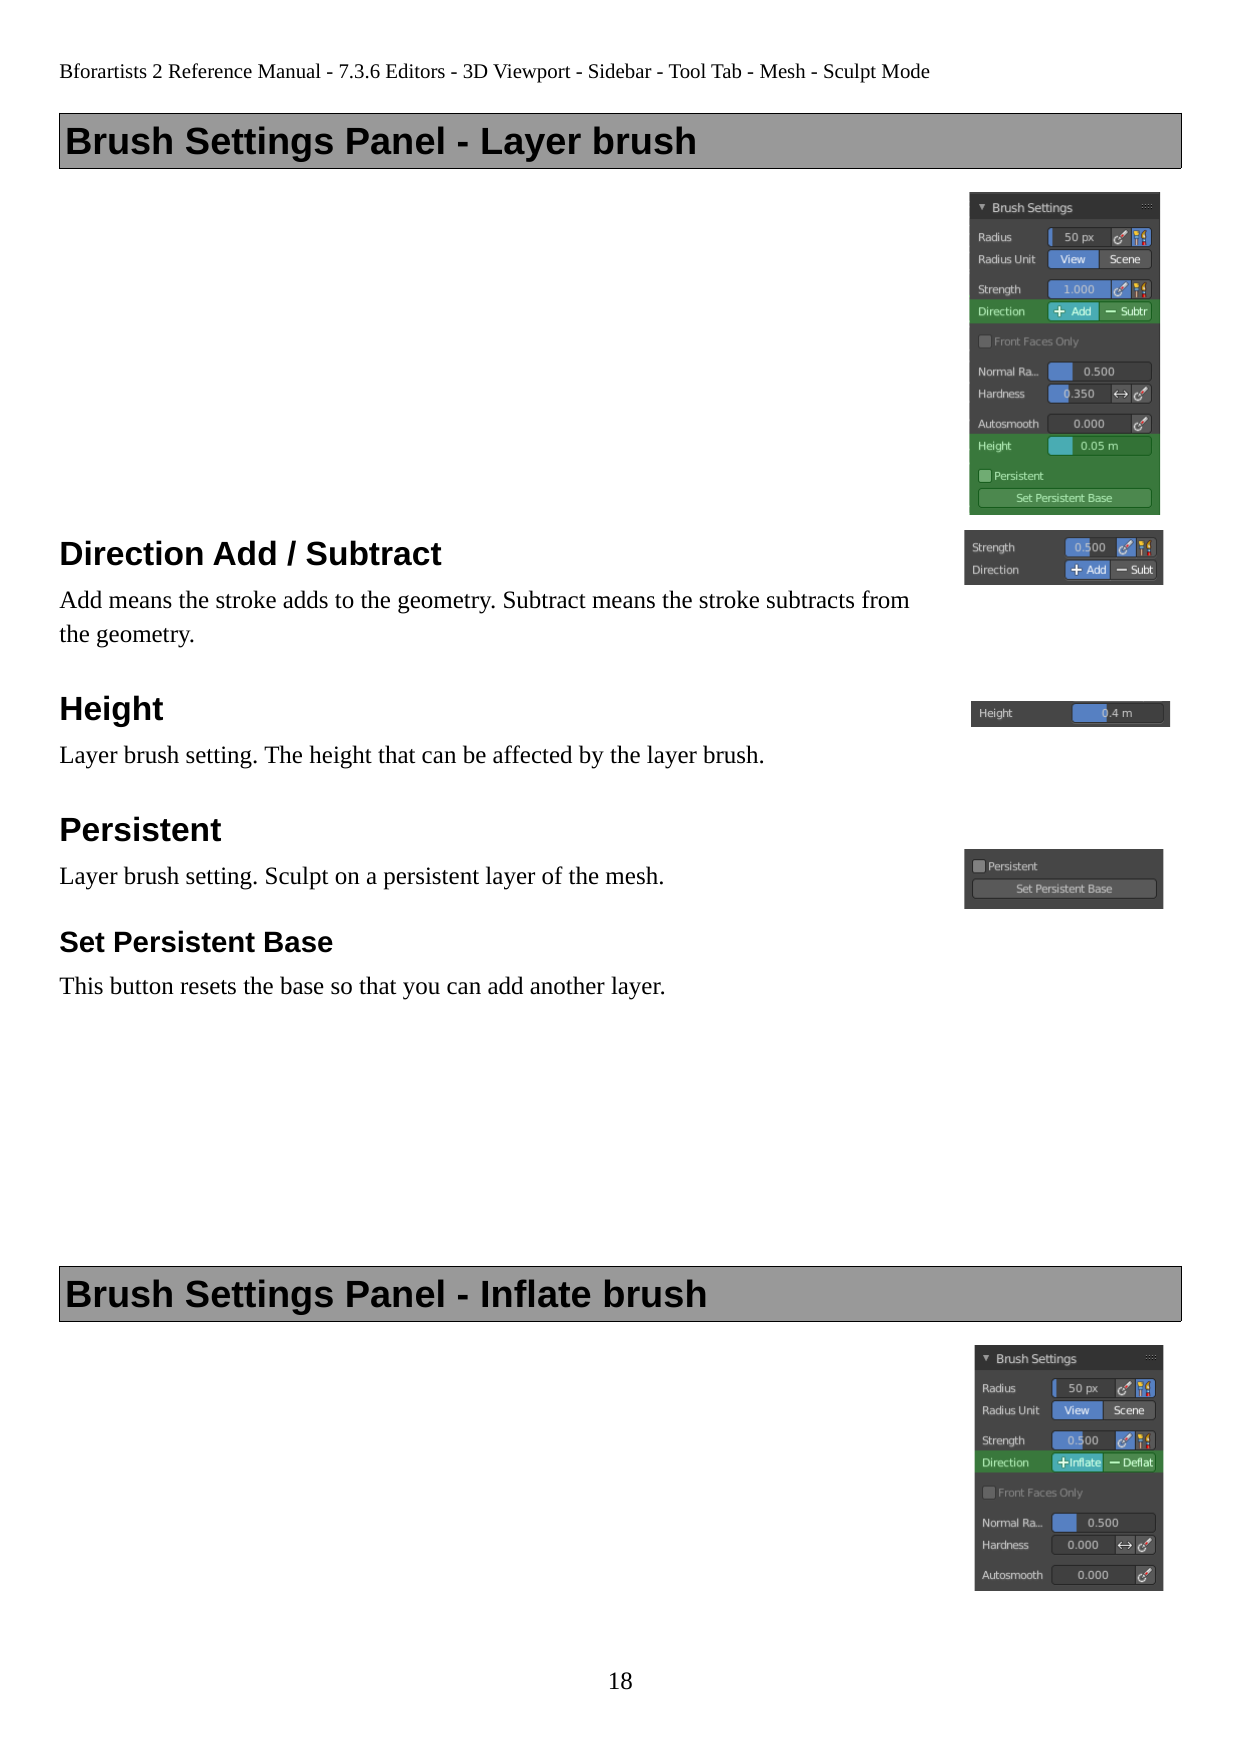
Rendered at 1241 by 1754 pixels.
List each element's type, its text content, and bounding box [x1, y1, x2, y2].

table_header Brush Settings Panel - Inflate brush [60, 1267, 1181, 1321]
picture [971, 701, 1171, 727]
picture [964, 849, 1164, 909]
picture [974, 1345, 1164, 1591]
table_header Brush Settings Panel - Layer brush [60, 114, 1181, 168]
text This button resets the base so that you can add another layer. [59, 971, 1181, 1000]
text Layer brush setting. Sculpt on a persistent layer of the mesh. [59, 861, 964, 890]
picture [969, 192, 1160, 515]
text Add means the stroke adds to the geometry. Subtract means the stroke subtracts from the geometry. [59, 585, 1181, 648]
subtitle Height [59, 689, 1181, 728]
subtitle Persistent [59, 810, 1181, 849]
subtitle [1164, 534, 1181, 572]
subtitle Set Persistent Base [59, 925, 1181, 959]
picture [964, 530, 1164, 585]
subtitle Direction Add / Subtract [59, 534, 964, 572]
text Layer brush setting. The height that can be affected by the layer brush. [59, 740, 1181, 769]
